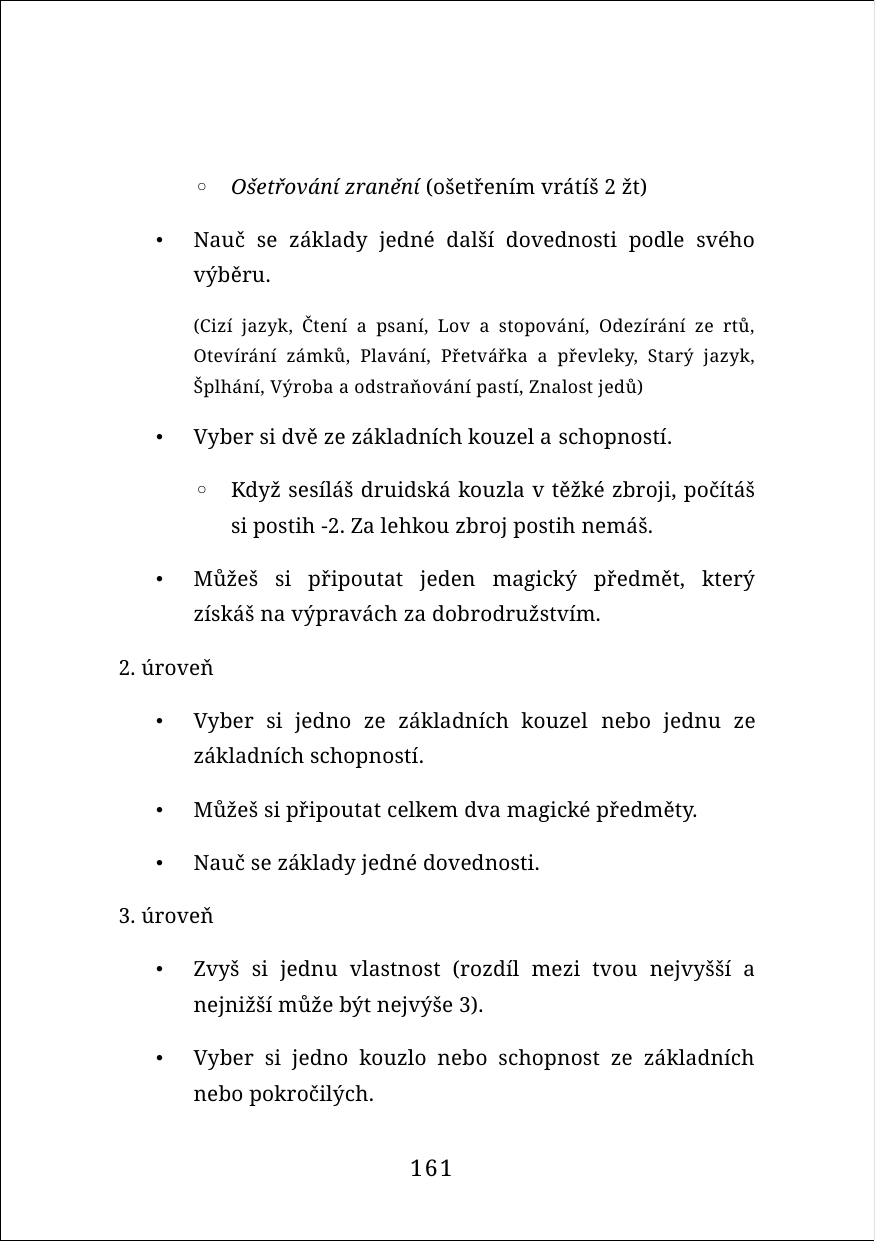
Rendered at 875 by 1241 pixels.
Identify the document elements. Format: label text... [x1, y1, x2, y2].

list Můžeš si připoutat celkem dva magické předměty. [156, 795, 756, 823]
text 2. úroveň [118, 653, 756, 681]
list Můžeš si připoutat jeden magický předmět, který získáš na výpravách za dobrodružstvím. [156, 564, 756, 628]
list Vyber si dvě ze základních kouzel a schopností. [156, 422, 756, 451]
list (Cizí jazyk, Čtení a psaní, Lov a stopování, Odezírání ze rtů, Otevírání zámků, Plavání, Přetvářka a převleky, Starý jazyk, Šplhání, Výroba a odstraňování pastí, Znalost jedů) [156, 314, 756, 398]
text 3. úroveň [118, 901, 756, 930]
list Vyber si jedno kouzlo nebo schopnost ze základních nebo pokročilých. [156, 1043, 756, 1107]
list Nauč se základy jedné další dovednosti podle svého výběru. [156, 225, 756, 289]
list Vyber si jedno ze základních kouzel nebo jednu ze základních schopností. [156, 706, 756, 770]
list Ošetřování zranění (ošetřením vrátíš 2 žt) [193, 172, 756, 200]
list Když sesíláš druidská kouzla v těžké zbroji, počítáš si postih -2. Za lehkou zbroj postih nemáš. [193, 475, 756, 539]
list Nauč se základy jedné dovednosti. [156, 848, 756, 876]
list Zvyš si jednu vlastnost (rozdíl mezi tvou nejvyšší a nejnižší může být nejvýše 3). [156, 954, 756, 1018]
